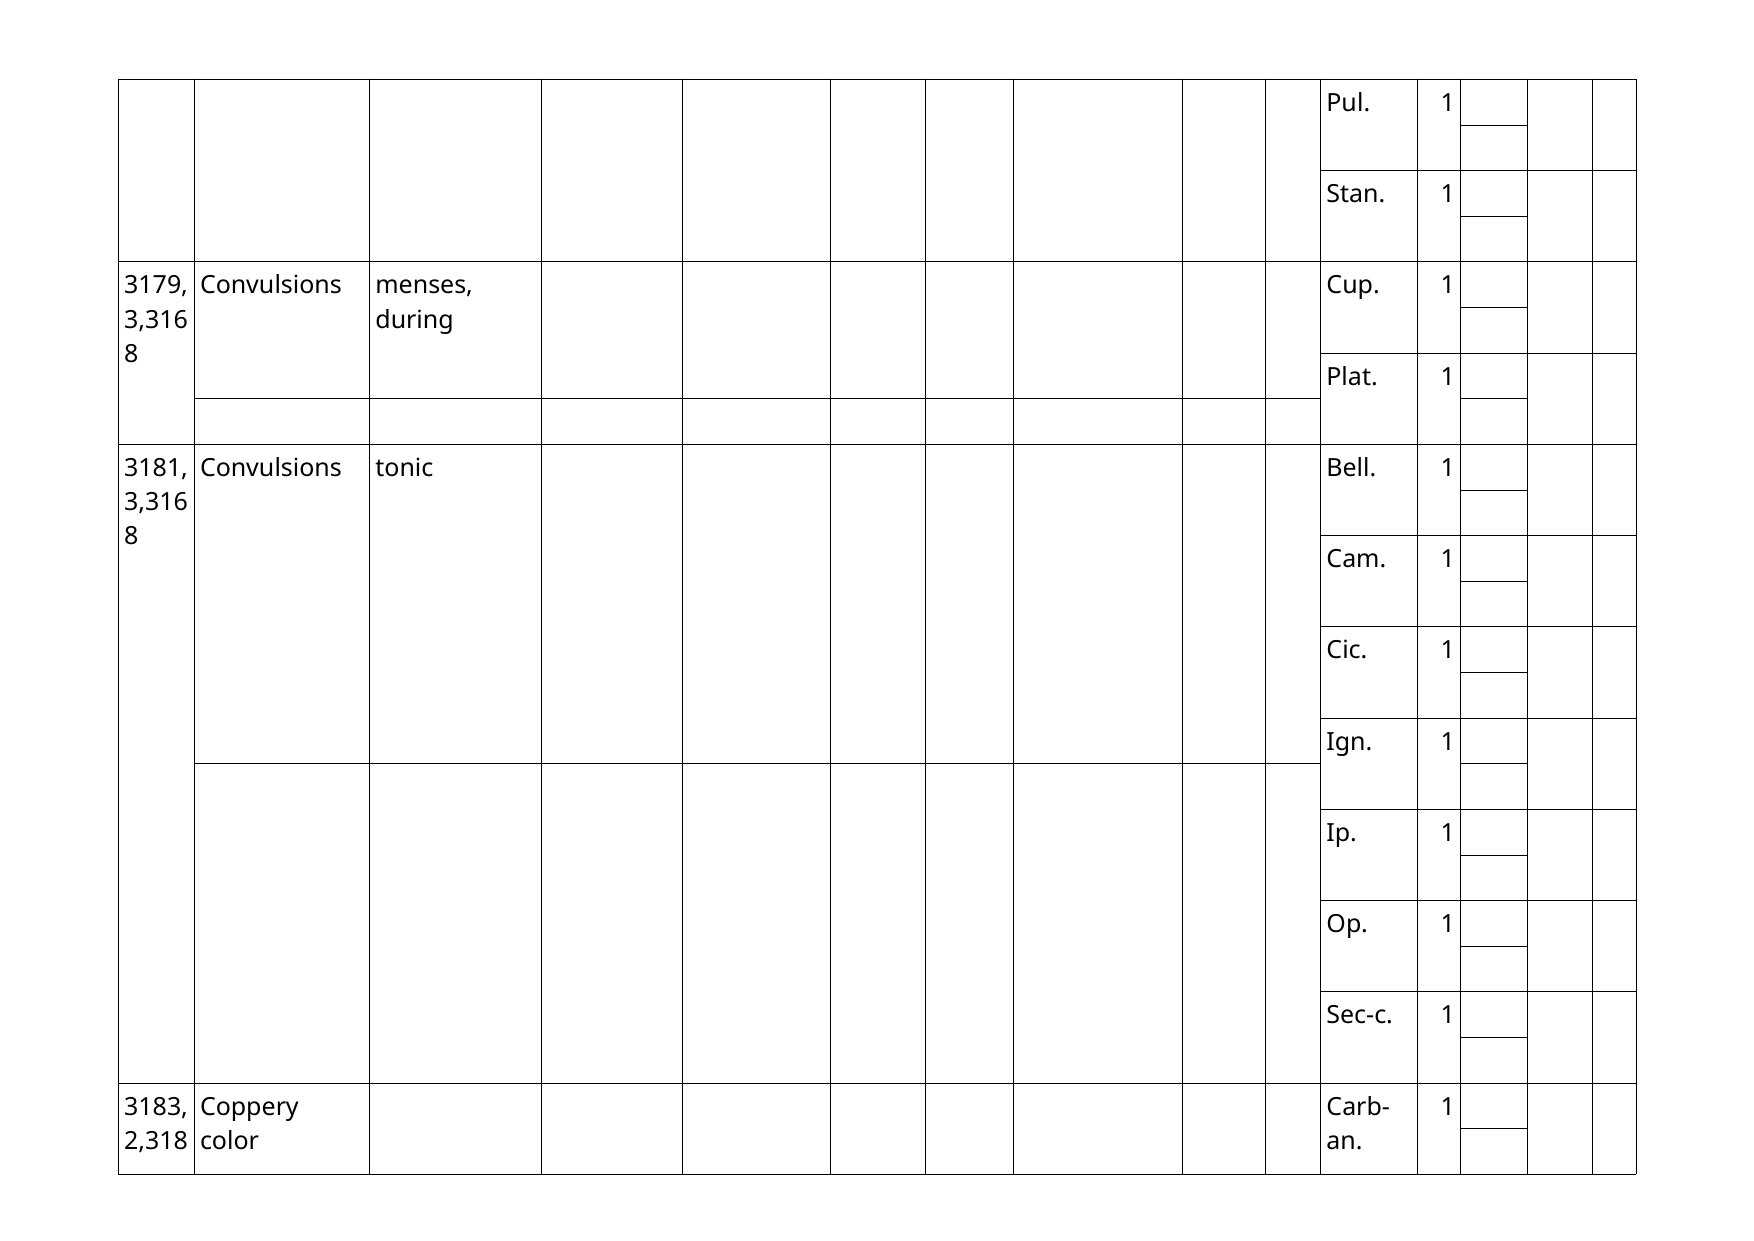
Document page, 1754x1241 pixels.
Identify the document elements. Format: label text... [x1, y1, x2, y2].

table_cell [1593, 171, 1636, 261]
table_cell menses, during [370, 262, 541, 398]
table_cell [683, 445, 830, 763]
table_cell [1461, 856, 1527, 900]
table_cell [195, 764, 369, 1083]
table_cell Cic. [1321, 627, 1417, 718]
table_cell 1 [1418, 719, 1460, 809]
table_cell Convulsions [195, 262, 369, 398]
table_cell Plat. [1321, 354, 1417, 444]
table_cell [1593, 445, 1636, 535]
table_cell [1183, 80, 1265, 261]
table_cell [195, 399, 369, 444]
table_cell [1593, 354, 1636, 444]
table_cell [1461, 1084, 1527, 1128]
table_cell [1461, 947, 1527, 991]
table_cell [1461, 1129, 1527, 1174]
table_cell [1593, 719, 1636, 809]
table_cell 1 [1418, 536, 1460, 626]
table_cell 1 [1418, 171, 1460, 261]
table_cell [1014, 262, 1182, 398]
table_cell [1461, 582, 1527, 626]
table_cell [370, 80, 541, 261]
table_cell [831, 262, 925, 398]
table_cell 1 [1418, 810, 1460, 900]
table_cell [1266, 262, 1320, 398]
table_cell [1593, 810, 1636, 900]
table_cell [1593, 1084, 1636, 1174]
table_cell [1183, 445, 1265, 763]
table_cell [926, 80, 1013, 261]
table_cell [1461, 536, 1527, 581]
table_cell [831, 1084, 925, 1174]
table_cell [1593, 80, 1636, 170]
table_cell [1461, 354, 1527, 398]
table_cell [926, 262, 1013, 398]
table_cell [683, 399, 830, 444]
table_cell [1528, 445, 1592, 535]
table_cell [542, 80, 682, 261]
table_cell [370, 1084, 541, 1174]
table_cell [1528, 719, 1592, 809]
table_cell [1461, 764, 1527, 809]
table_cell Convulsions [195, 445, 369, 763]
table_cell [926, 764, 1013, 1083]
table_cell [370, 399, 541, 444]
table_cell [119, 80, 194, 261]
table_cell Carb-an. [1321, 1084, 1417, 1174]
table_cell [1593, 627, 1636, 718]
table_cell [1461, 399, 1527, 444]
table_cell [1528, 1084, 1592, 1174]
table_cell [1183, 262, 1265, 398]
table_cell [683, 1084, 830, 1174]
table_cell [1266, 445, 1320, 763]
table_cell 1 [1418, 445, 1460, 535]
table_cell Pul. [1321, 80, 1417, 170]
table_cell [683, 764, 830, 1083]
table_cell [1014, 445, 1182, 763]
table_cell [1461, 1038, 1527, 1083]
table_cell [1461, 719, 1527, 763]
table_cell Coppery color [195, 1084, 369, 1174]
table_cell [195, 80, 369, 261]
table_cell 1 [1418, 354, 1460, 444]
table_cell Cup. [1321, 262, 1417, 353]
table_cell [926, 399, 1013, 444]
table_cell [1528, 80, 1592, 170]
table_cell [1528, 992, 1592, 1083]
table_cell [1014, 1084, 1182, 1174]
table_cell [1266, 80, 1320, 261]
table_cell [542, 262, 682, 398]
table_cell Bell. [1321, 445, 1417, 535]
table_cell [1528, 536, 1592, 626]
table_cell [1593, 901, 1636, 991]
table_cell [1461, 673, 1527, 718]
table_cell [1461, 171, 1527, 216]
table_cell [1183, 1084, 1265, 1174]
table_cell [542, 764, 682, 1083]
table_cell [1461, 262, 1527, 307]
table_cell [1593, 262, 1636, 353]
table_cell [926, 445, 1013, 763]
table_cell [1461, 217, 1527, 261]
table_cell 1 [1418, 901, 1460, 991]
table_cell 1 [1418, 80, 1460, 170]
table_cell [542, 399, 682, 444]
table_cell [831, 764, 925, 1083]
table_cell tonic [370, 445, 541, 763]
table_cell Ign. [1321, 719, 1417, 809]
table_cell [542, 1084, 682, 1174]
table_cell [1528, 901, 1592, 991]
table_cell [831, 445, 925, 763]
table_cell 1 [1418, 627, 1460, 718]
table_cell [1014, 399, 1182, 444]
table_cell [1461, 80, 1527, 124]
table_cell [1461, 901, 1527, 946]
table_cell [1593, 536, 1636, 626]
table_cell [1266, 1084, 1320, 1174]
table_cell [370, 764, 541, 1083]
table_cell [1461, 992, 1527, 1037]
table_cell 1 [1418, 992, 1460, 1083]
table_cell [1461, 126, 1527, 170]
table_cell [1183, 399, 1265, 444]
table_cell [1528, 262, 1592, 353]
table_cell Op. [1321, 901, 1417, 991]
table_cell [1266, 764, 1320, 1083]
table_cell 1 [1418, 262, 1460, 353]
table_cell [1183, 764, 1265, 1083]
table_cell [1266, 399, 1320, 444]
table_cell [1014, 764, 1182, 1083]
table_cell 1 [1418, 1084, 1460, 1174]
table_cell [831, 399, 925, 444]
table_cell [1528, 627, 1592, 718]
table_cell [1593, 992, 1636, 1083]
table_cell [1528, 354, 1592, 444]
table_cell [683, 80, 830, 261]
table_cell [1461, 810, 1527, 854]
table_cell [926, 1084, 1013, 1174]
table_cell [683, 262, 830, 398]
table_cell [1528, 171, 1592, 261]
table_cell Stan. [1321, 171, 1417, 261]
table_cell [1461, 627, 1527, 672]
table_cell [1461, 308, 1527, 353]
table_cell 3183,2,318 [119, 1084, 194, 1174]
table_cell [542, 445, 682, 763]
table_cell [1461, 491, 1527, 535]
table_cell Ip. [1321, 810, 1417, 900]
table_cell [1461, 445, 1527, 489]
table_cell [1528, 810, 1592, 900]
table_cell 3179,3,3168 [119, 262, 194, 444]
table_cell [1014, 80, 1182, 261]
table_cell [831, 80, 925, 261]
table_cell 3181,3,3168 [119, 445, 194, 1083]
table_cell Sec-c. [1321, 992, 1417, 1083]
table_cell Cam. [1321, 536, 1417, 626]
